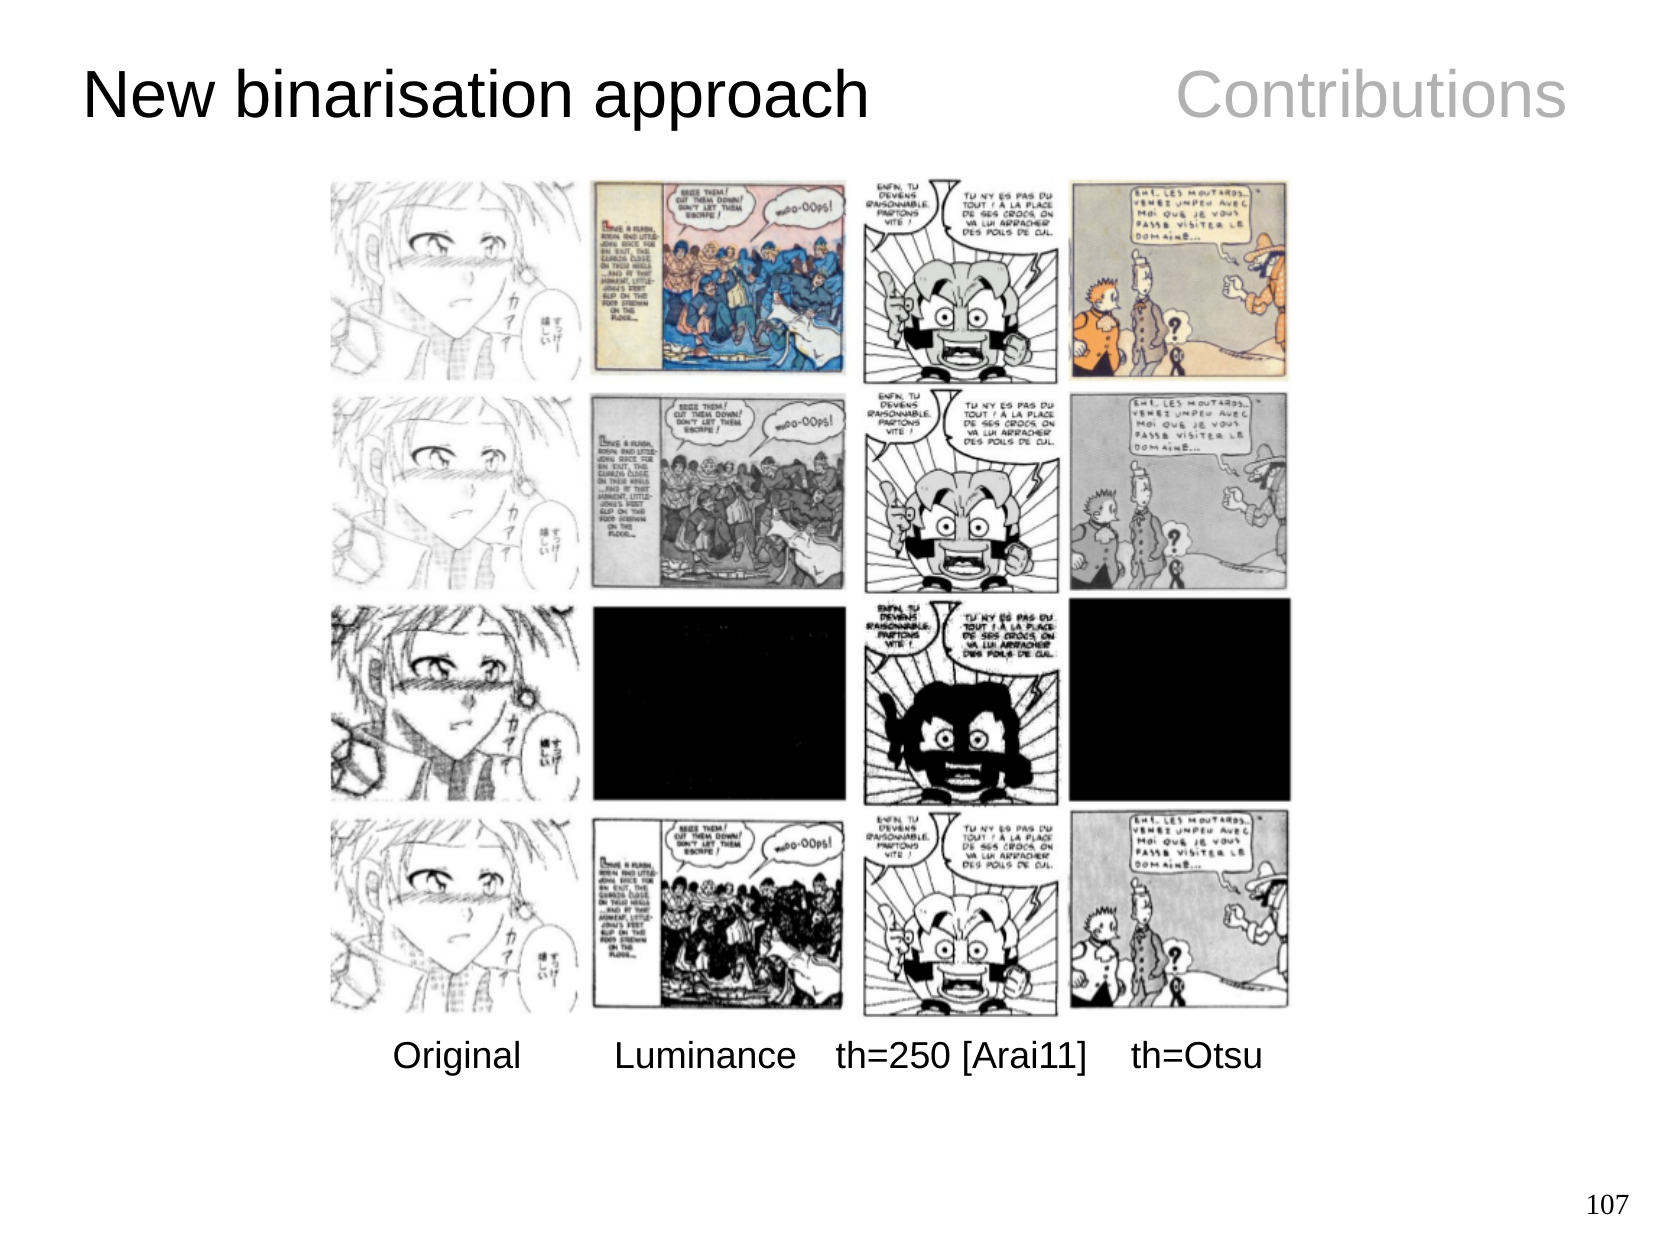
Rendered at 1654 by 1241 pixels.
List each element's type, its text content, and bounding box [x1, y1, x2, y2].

title New binarisation approach [82, 49, 1571, 139]
text_box Original Luminance th=250 [Arai11] th=Otsu [377, 1027, 1406, 1085]
picture [330, 177, 1300, 1028]
